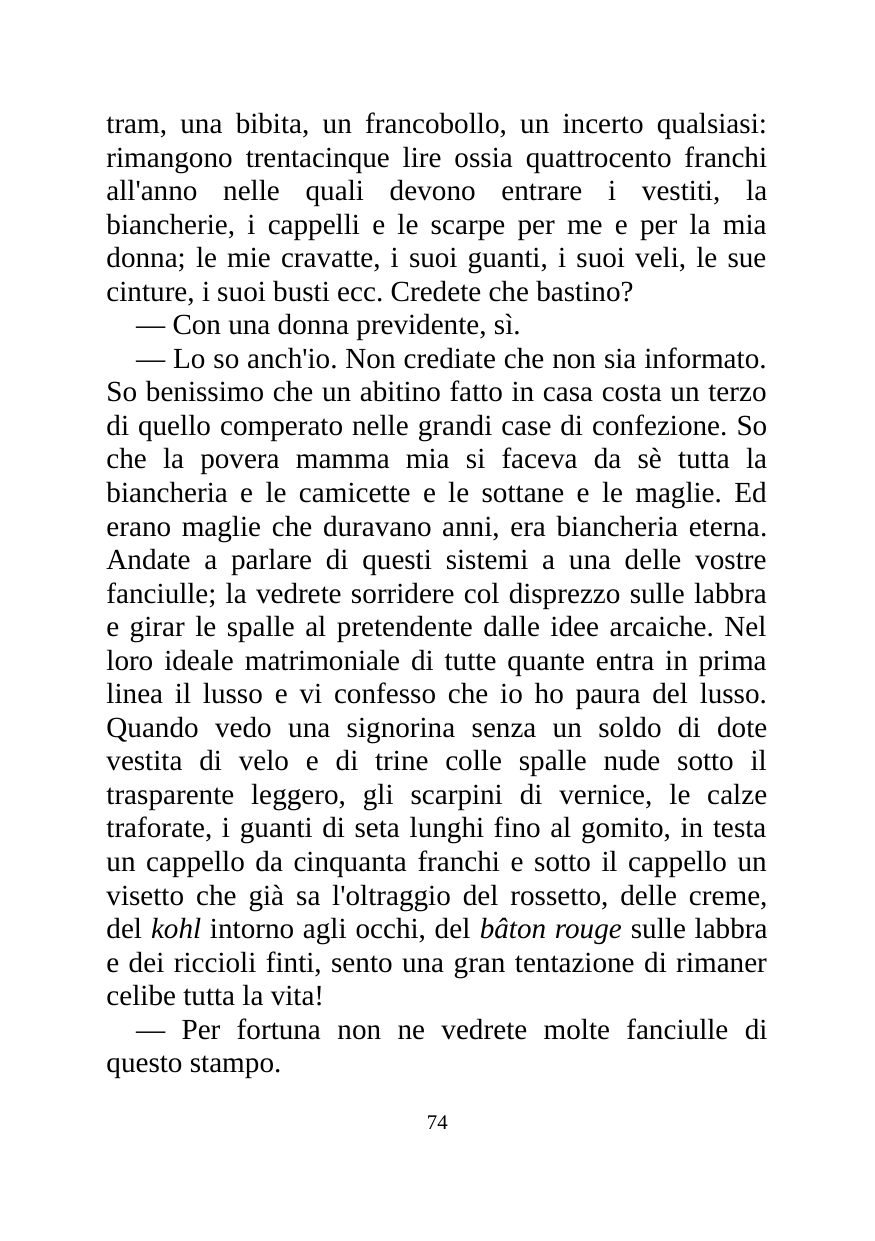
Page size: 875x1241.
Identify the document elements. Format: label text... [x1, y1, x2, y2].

text — Lo so anch'io. Non crediate che non sia informato. So benissimo che un abitino fatto in casa costa un terzo di quello comperato nelle grandi case di confezione. So che la povera mamma mia si faceva da sè tutta la biancheria e le camicette e le sottane e le maglie. Ed erano maglie che duravano anni, era biancheria eterna. Andate a parlare di questi sistemi a una delle vostre fanciulle; la vedrete sorridere col disprezzo sulle labbra e girar le spalle al pretendente dalle idee arcaiche. Nel loro ideale matrimoniale di tutte quante entra in prima linea il lusso e vi confesso che io ho paura del lusso. Quando vedo una signorina senza un soldo di dote vestita di velo e di trine colle spalle nude sotto il trasparente leggero, gli scarpini di vernice, le calze traforate, i guanti di seta lunghi fino al gomito, in testa un cappello da cinquanta franchi e sotto il cappello un visetto che già sa l'oltraggio del rossetto, delle creme, del kohl intorno agli occhi, del bâton rouge sulle labbra e dei riccioli finti, sento una gran tentazione di rimaner celibe tutta la vita! [106, 341, 768, 1012]
text — Con una donna previdente, sì. [106, 307, 768, 341]
text tram, una bibita, un francobollo, un incerto qualsiasi: rimangono trentacinque lire ossia quattrocento franchi all'anno nelle quali devono entrare i vestiti, la biancherie, i cappelli e le scarpe per me e per la mia donna; le mie cravatte, i suoi guanti, i suoi veli, le sue cinture, i suoi busti ecc. Credete che bastino? [106, 106, 768, 307]
text — Per fortuna non ne vedrete molte fanciulle di questo stampo. [106, 1012, 768, 1079]
